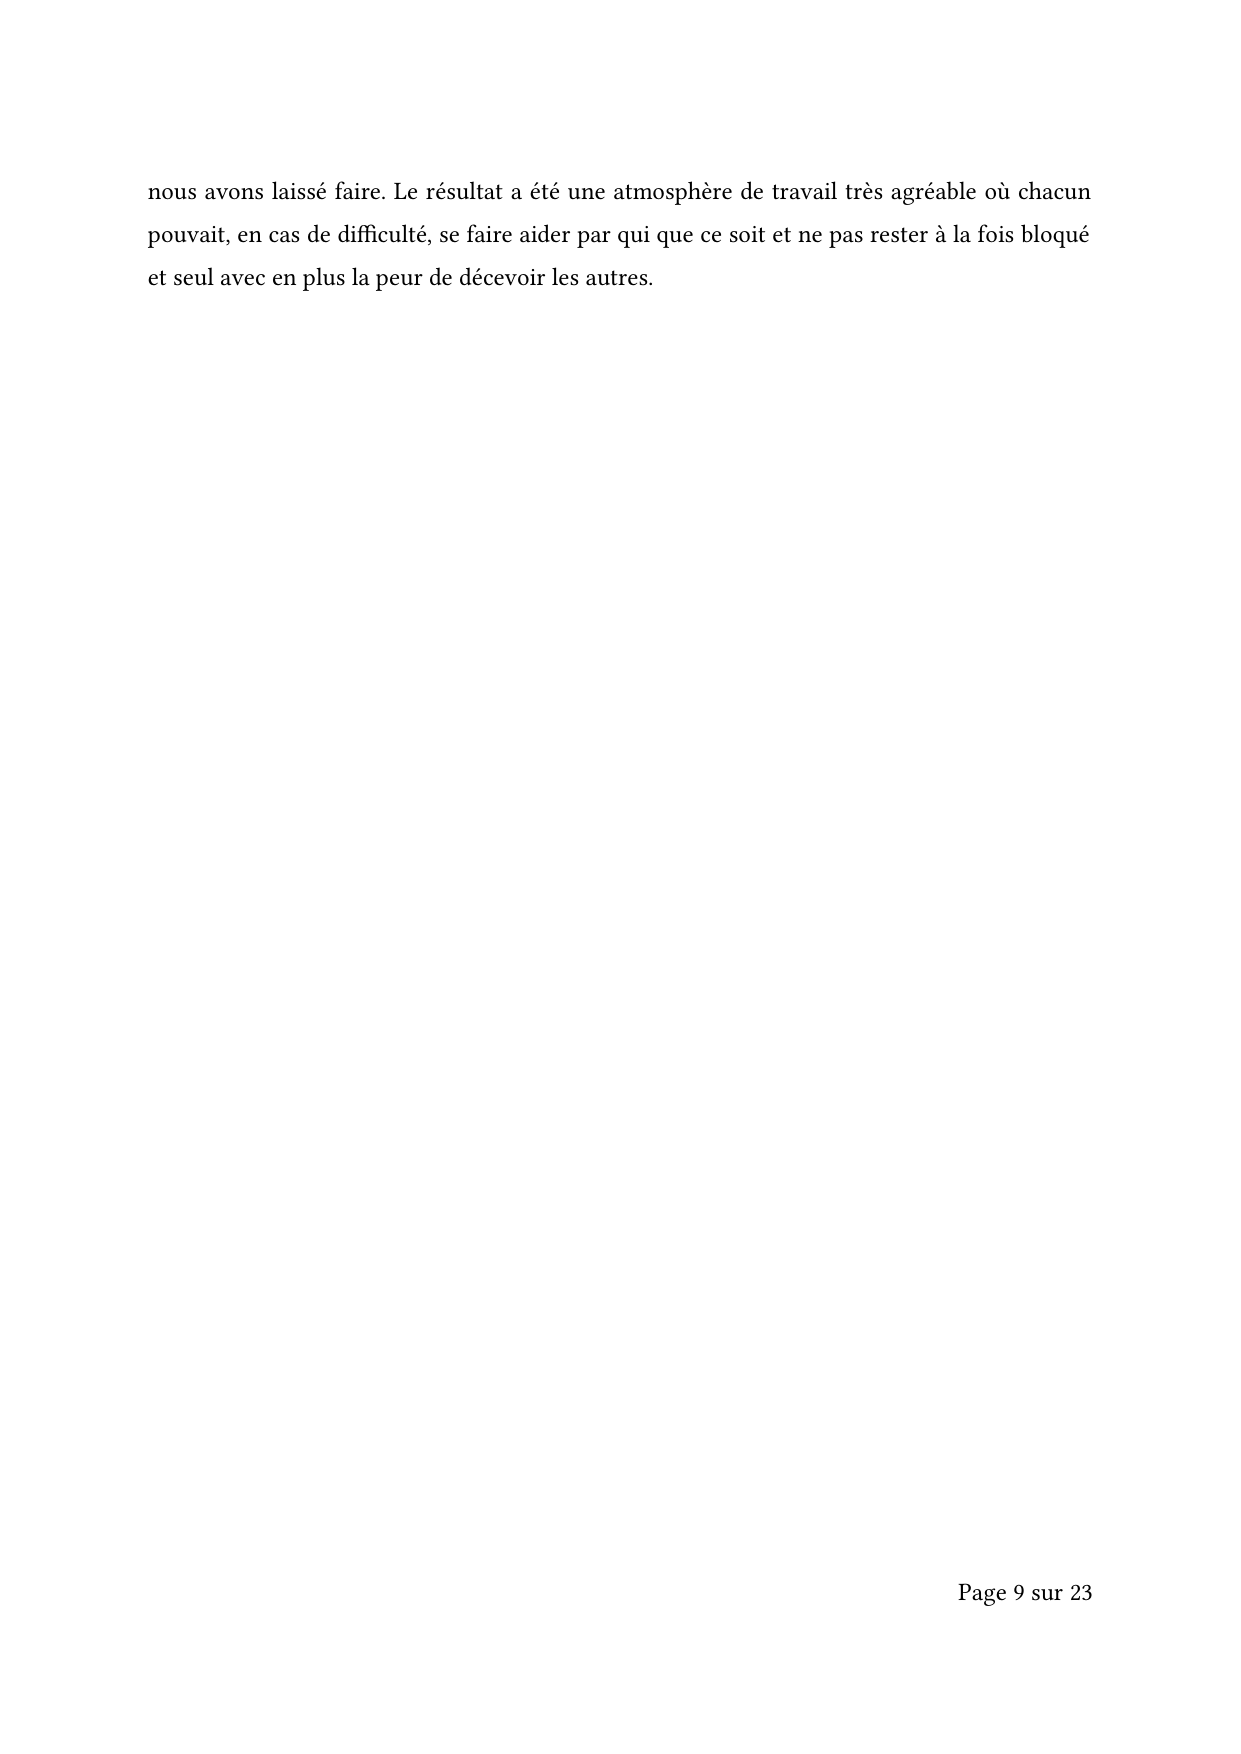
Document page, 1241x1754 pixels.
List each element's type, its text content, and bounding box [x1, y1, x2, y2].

text nous avons laissé faire. Le résultat a été une atmosphère de travail très agréable où chacun pouvait, en cas de difficulté, se faire aider par qui que ce soit et ne pas rester à la fois bloqué et seul avec en plus la peur de décevoir les autres. [148, 177, 1093, 291]
